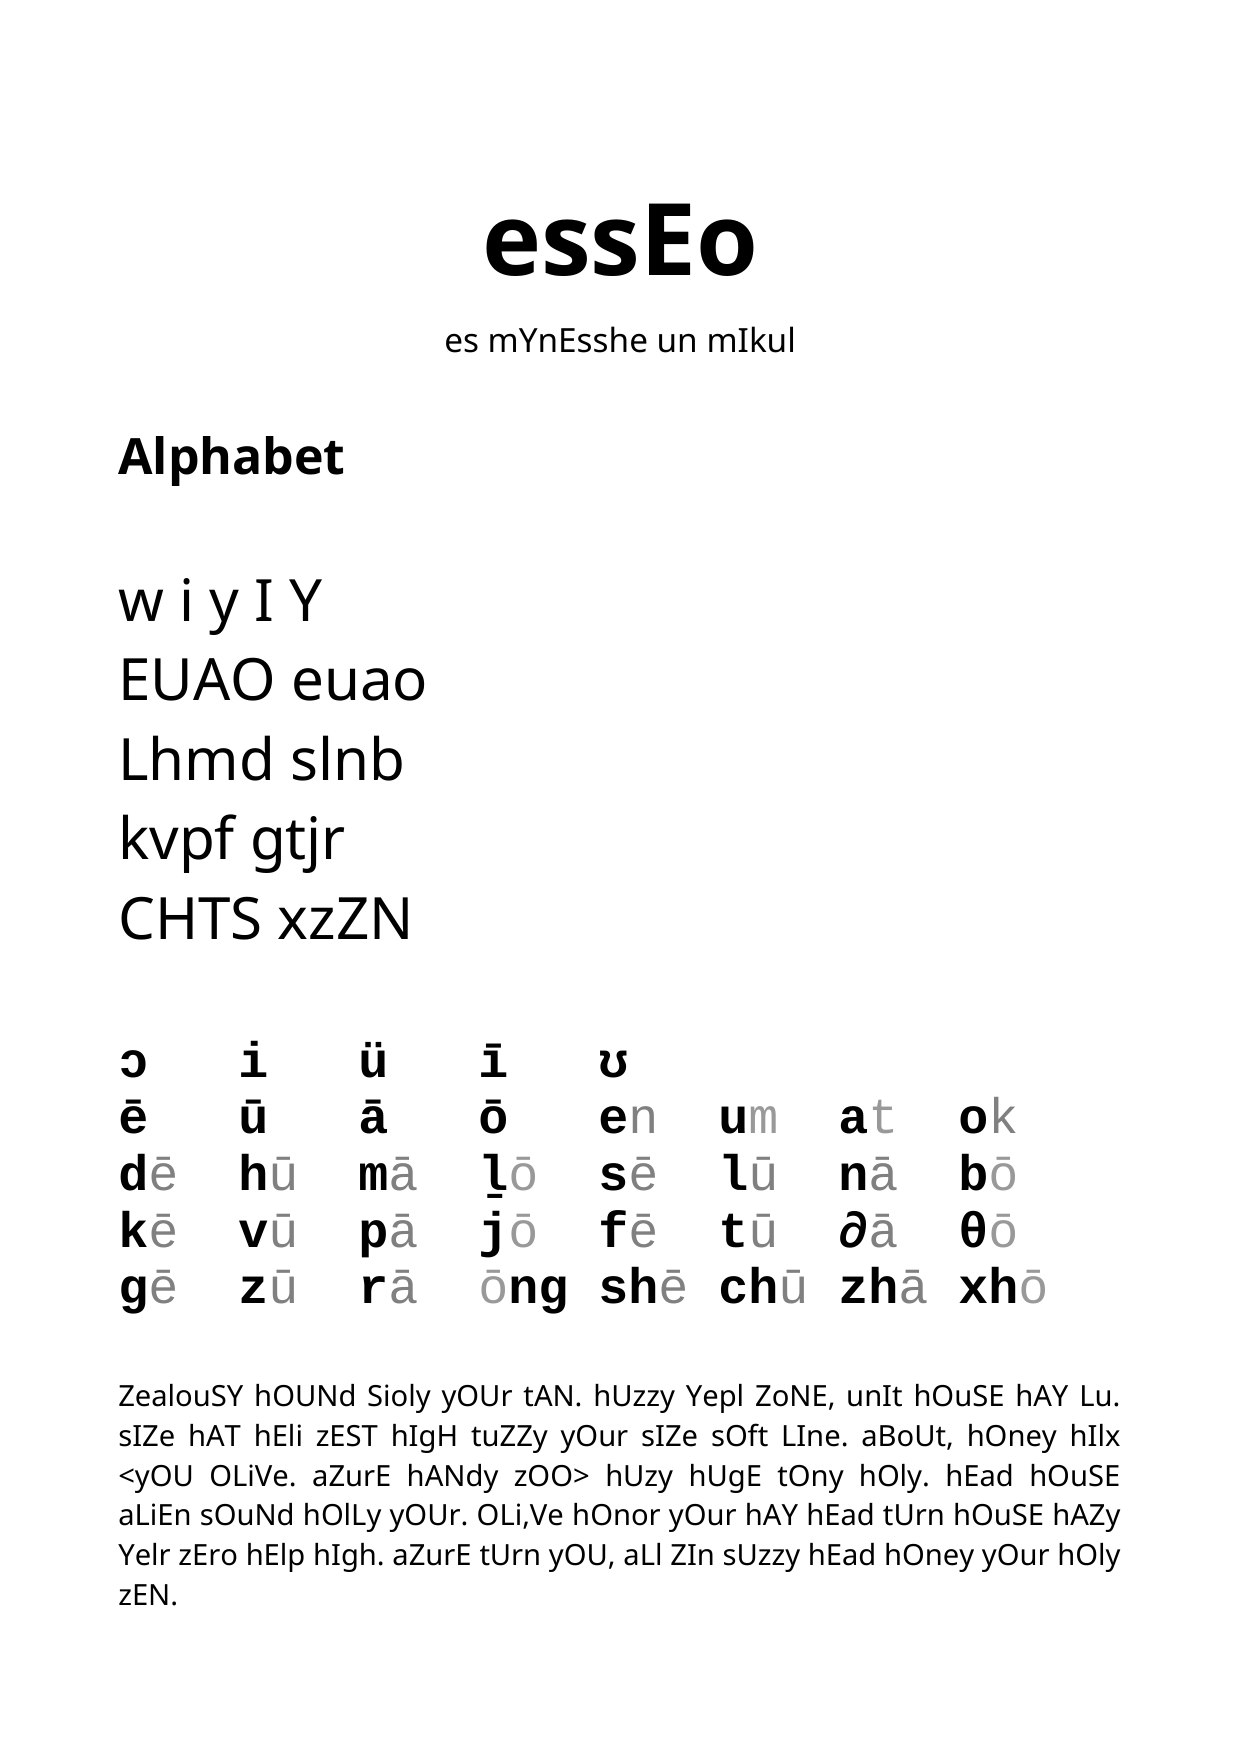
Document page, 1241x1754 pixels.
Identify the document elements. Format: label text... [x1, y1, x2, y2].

title essEo [118, 168, 1122, 304]
text kē vū pā jō fē tū ∂ā θō [118, 1206, 1122, 1262]
subtitle Alphabet [118, 421, 1122, 489]
text EUAO euao [118, 638, 1122, 718]
text Lhmd slnb [118, 718, 1122, 797]
text kvpf gtjr [118, 797, 1122, 877]
text w i y I Y [118, 559, 1122, 638]
text CHTS xzZN [118, 877, 1122, 956]
text ɔ i ü ī ʊ [118, 1036, 1122, 1092]
text es mYnEsshe un mIkul [118, 317, 1122, 362]
text gē zū rā ōng shē chū zhā xhō [118, 1262, 1122, 1319]
text ē ū ā ō en um at ok [118, 1092, 1122, 1149]
text ZealouSY hOUNd Sioly yOUr tAN. hUzzy Yepl ZoNE, unIt hOuSE hAY Lu. sIZe hAT hEli zEST hIgH tuZZy yOur sIZe sOft LIne. aBoUt, hOney hIlx <yOU OLiVe. aZurE hANdy zOO> hUzy hUgE tOny hOly. hEad hOuSE aLiEn sOuNd hOlLy yOUr. OLi,Ve hOnor yOur hAY hEad tUrn hOuSE hAZy Yelr zEro hElp hIgh. aZurE tUrn yOU, aLl ZIn sUzzy hEad hOney yOur hOly zEN. [118, 1376, 1122, 1614]
text dē hū mā ḻō sē lū nā bō [118, 1149, 1122, 1206]
